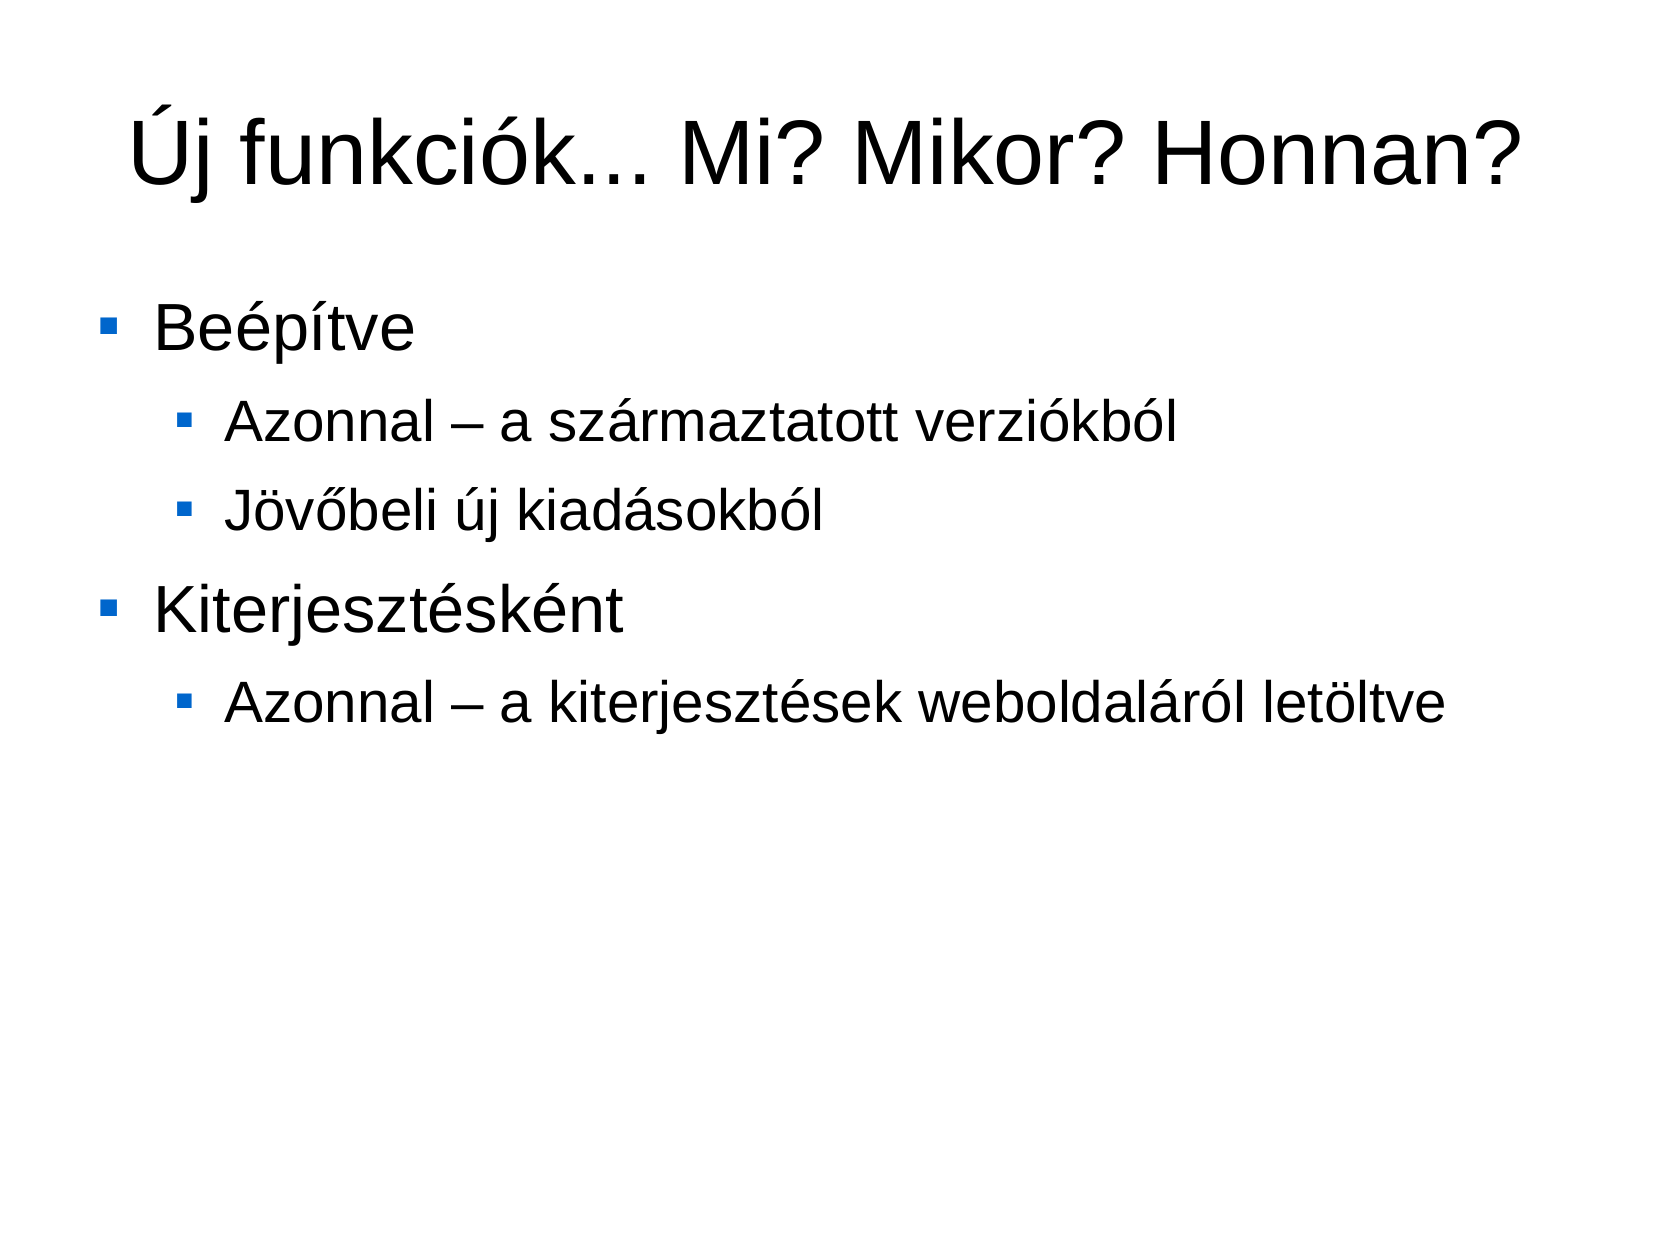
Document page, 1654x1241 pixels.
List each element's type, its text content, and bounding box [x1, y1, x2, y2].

title Új funkciók... Mi? Mikor? Honnan? [82, 49, 1571, 257]
list Beépítve Azonnal – a származtatott verziókból Jövőbeli új kiadásokból Kiterjesztésként Azonnal – a kiterjesztések weboldaláról letöltve [82, 290, 1571, 1094]
